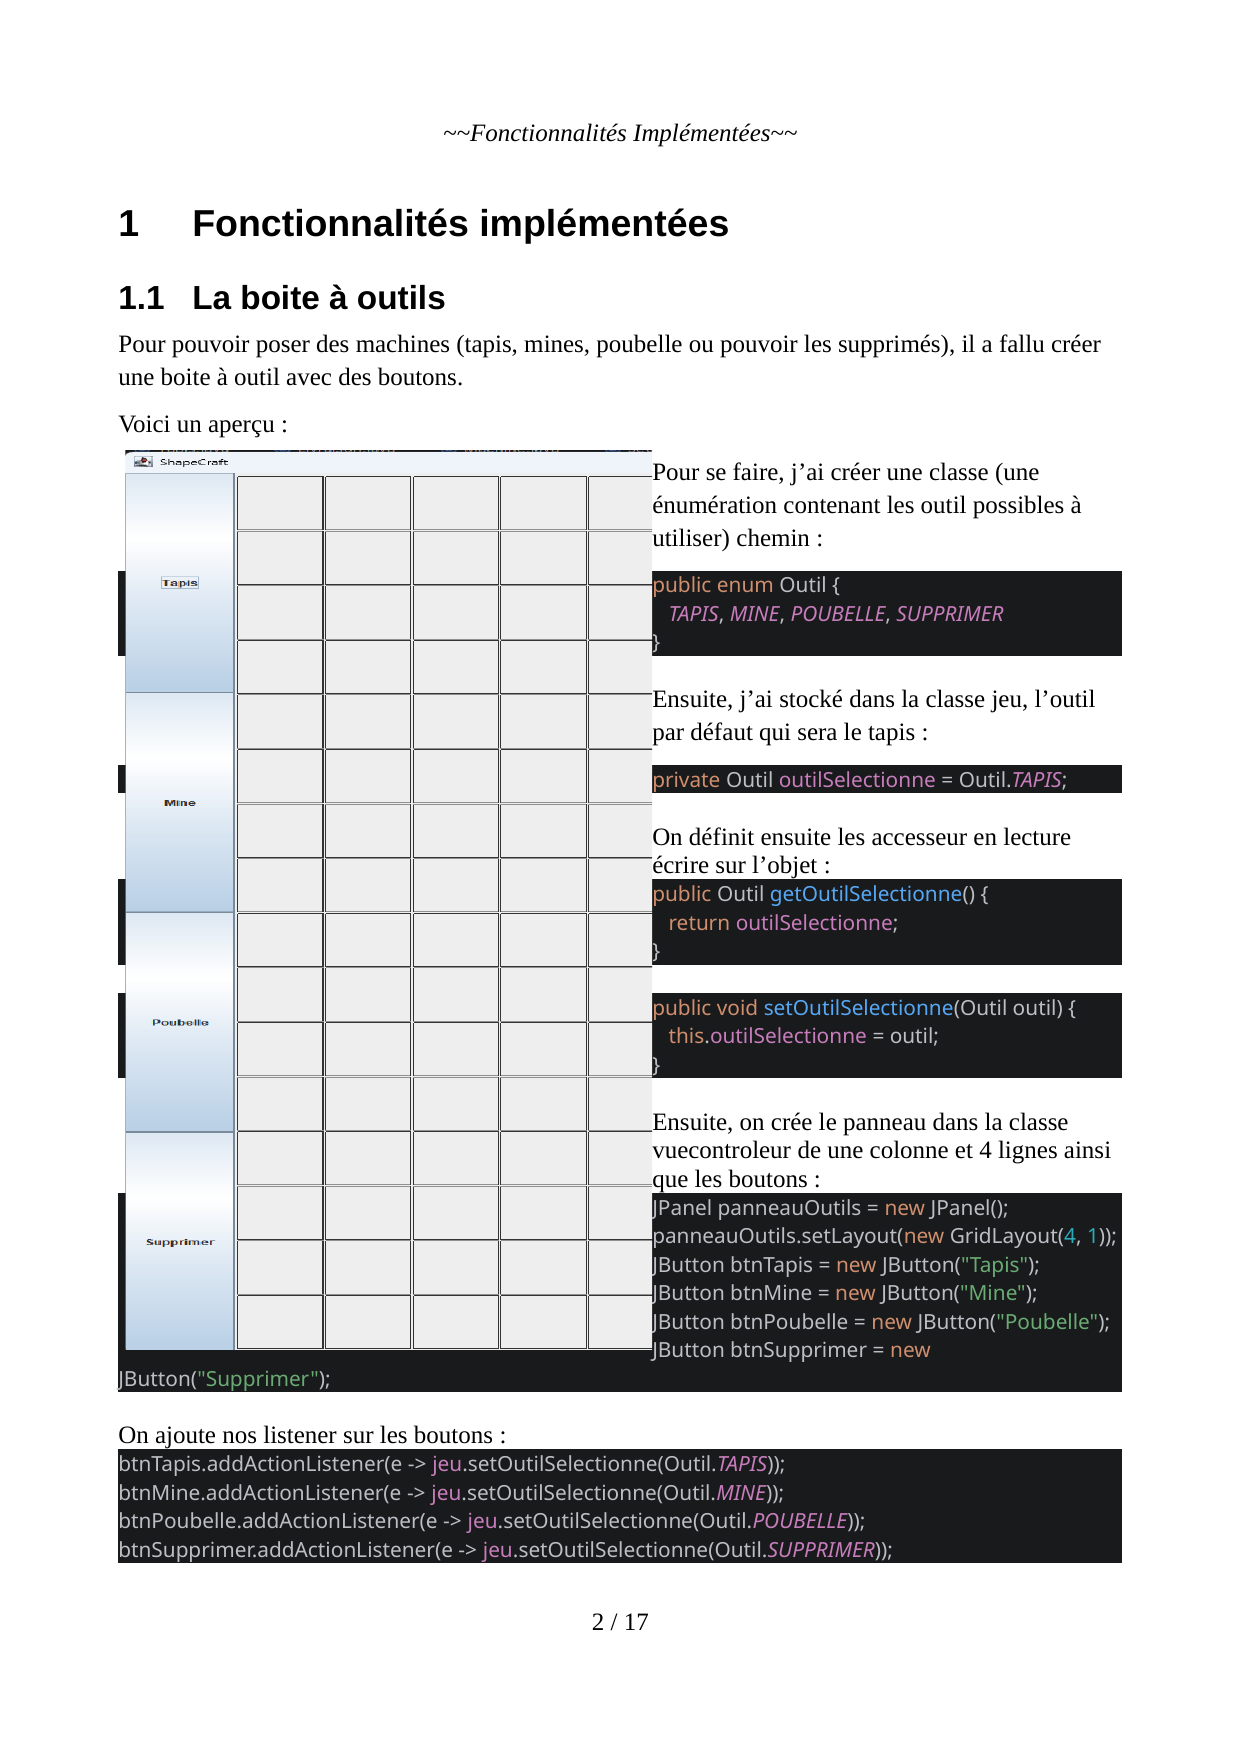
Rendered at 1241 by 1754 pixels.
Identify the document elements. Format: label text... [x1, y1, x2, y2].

text Voici un aperçu : [118, 409, 1122, 438]
text btnTapis.addActionListener(e -> jeu.setOutilSelectionne(Outil.TAPIS)); btnMine.addActionListener(e -> jeu.setOutilSelectionne(Outil.MINE)); btnPoubelle.addActionListener(e -> jeu.setOutilSelectionne(Outil.POUBELLE)); btnSupprimer.addActionListener(e -> jeu.setOutilSelectionne(Outil.SUPPRIMER)); [118, 1449, 1122, 1563]
text private Outil outilSelectionne = Outil.TAPIS; [653, 765, 1122, 793]
text public Outil getOutilSelectionne() { return outilSelectionne; } [653, 879, 1122, 965]
text Ensuite, j’ai stocké dans la classe jeu, l’outil par défaut qui sera le tapis : [653, 684, 1122, 746]
text On définit ensuite les accesseur en lecture écrire sur l’objet : [653, 822, 1122, 879]
subtitle Fonctionnalités implémentées [118, 201, 1122, 244]
text Pour se faire, j’ai créer une classe (une énumération contenant les outil possibles à utiliser) chemin : [653, 457, 1122, 552]
picture [125, 450, 653, 1350]
text On ajoute nos listener sur les boutons : [118, 1421, 1122, 1449]
text JPanel panneauOutils = new JPanel(); panneauOutils.setLayout(new GridLayout(4, 1)); JButton btnTapis = new JButton("Tapis"); JButton btnMine = new JButton("Mine"); JButton btnPoubelle = new JButton("Poubelle"); JButton btnSupprimer = new JButton("Supprimer"); [118, 1193, 1122, 1392]
subtitle La boite à outils [118, 278, 1122, 316]
text Ensuite, on crée le panneau dans la classe vuecontroleur de une colonne et 4 lignes ainsi que les boutons : [653, 1107, 1122, 1193]
text public void setOutilSelectionne(Outil outil) { this.outilSelectionne = outil; } [653, 993, 1122, 1078]
text Pour pouvoir poser des machines (tapis, mines, poubelle ou pouvoir les supprimés), il a fallu créer une boite à outil avec des boutons. [118, 329, 1122, 391]
text public enum Outil { TAPIS, MINE, POUBELLE, SUPPRIMER } [653, 571, 1122, 656]
